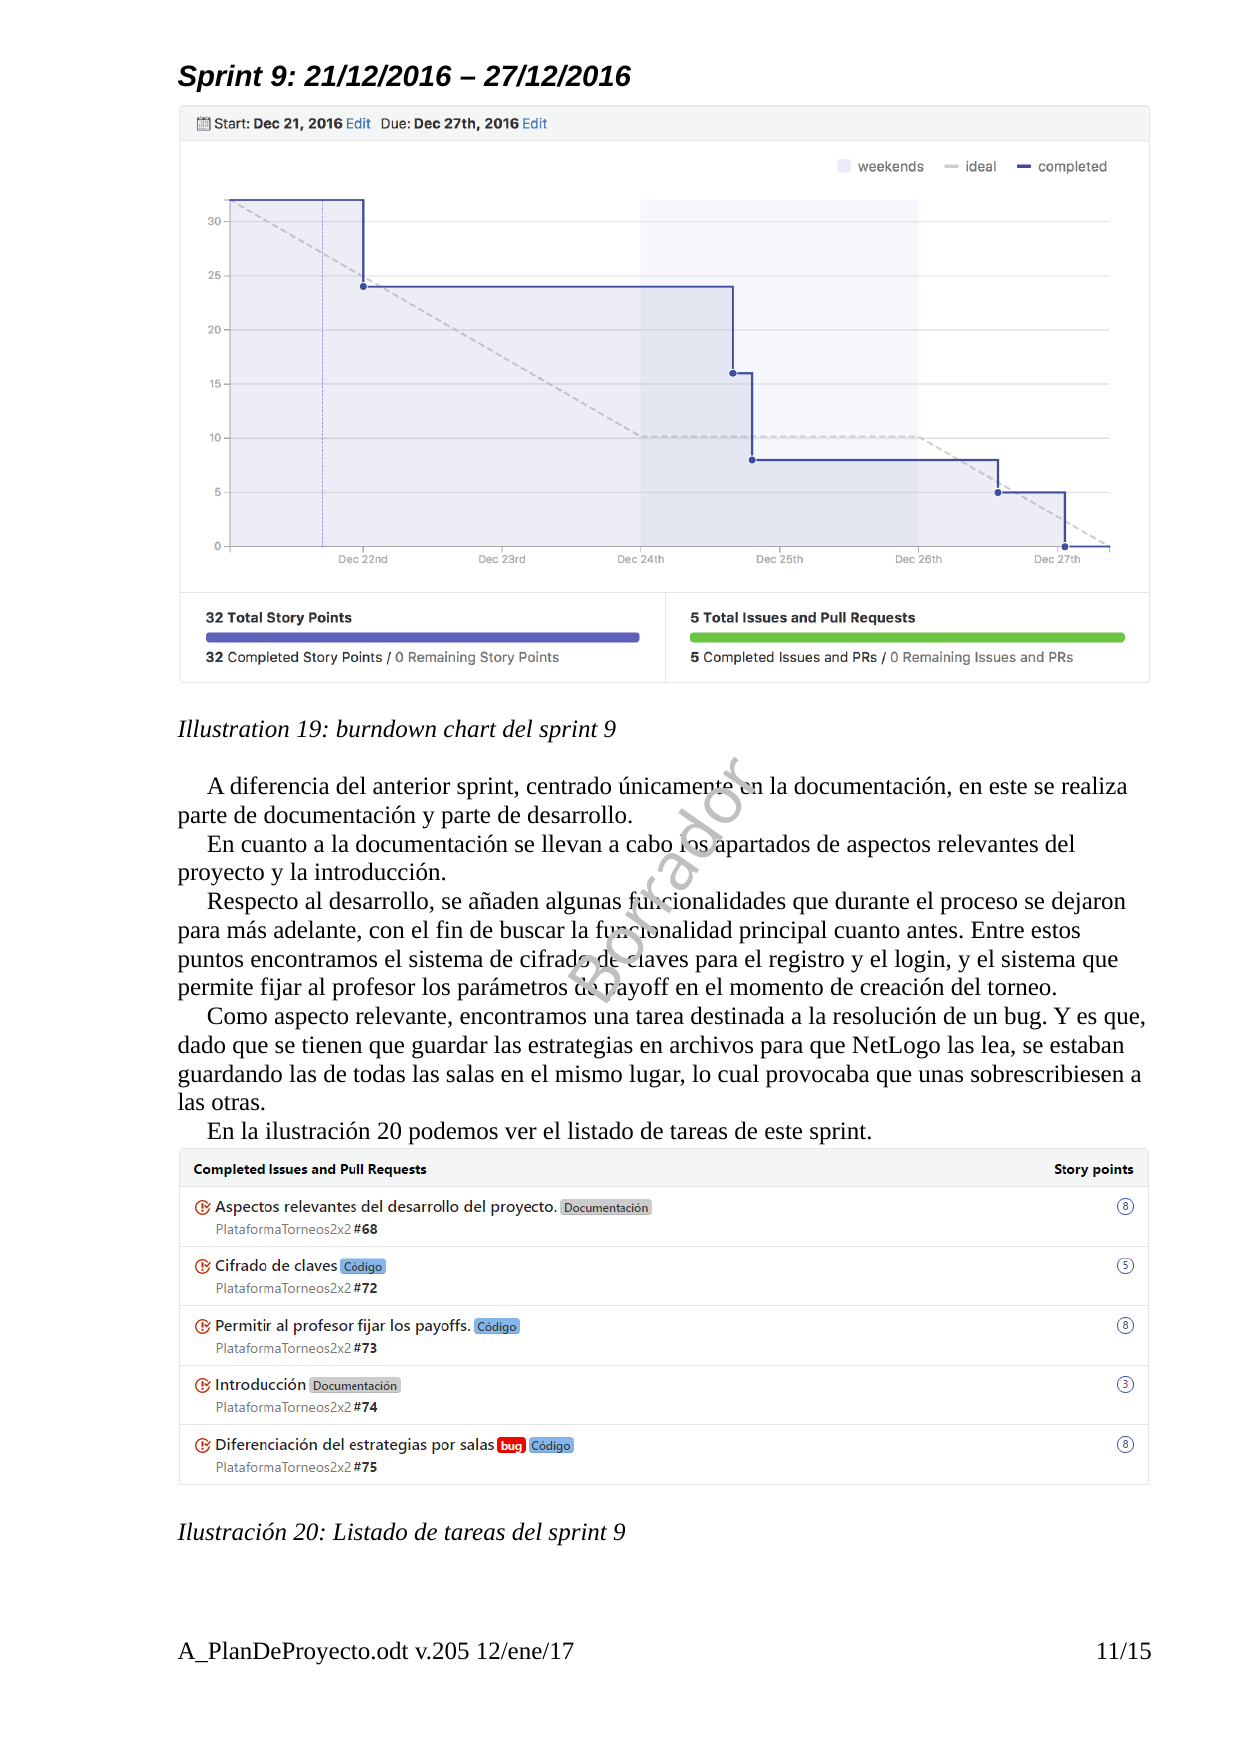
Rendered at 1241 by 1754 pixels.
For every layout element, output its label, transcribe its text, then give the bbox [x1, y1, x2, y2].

text Ilustración 20: Listado de tareas del sprint 9 [177, 1488, 1152, 1545]
text En la ilustración 20 podemos ver el listado de tareas de este sprint. [177, 1116, 1152, 1145]
subtitle Sprint 9: 21/12/2016 – 27/12/2016 [177, 59, 1152, 93]
picture [177, 1145, 1152, 1488]
text Como aspecto relevante, encontramos una tarea destinada a la resolución de un bug. Y es que, dado que se tienen que guardar las estrategias en archivos para que NetLogo las lea, se estaban guardando las de todas las salas en el mismo lugar, lo cual provocaba que unas sobrescribiesen a las otras. [177, 1001, 1152, 1116]
text A diferencia del anterior sprint, centrado únicamente en la documentación, en este se realiza parte de documentación y parte de desarrollo. [177, 771, 1152, 829]
picture [177, 105, 1152, 685]
text Illustration 19: burndown chart del sprint 9 [177, 685, 1152, 742]
text En cuanto a la documentación se llevan a cabo los apartados de aspectos relevantes del proyecto y la introducción. [177, 829, 1152, 886]
text Respecto al desarrollo, se añaden algunas funcionalidades que durante el proceso se dejaron para más adelante, con el fin de buscar la funcionalidad principal cuanto antes. Entre estos puntos encontramos el sistema de cifrado de claves para el registro y el login, y el sistema que permite fijar al profesor los parámetros de payoff en el momento de creación del torneo. [177, 886, 1152, 1001]
